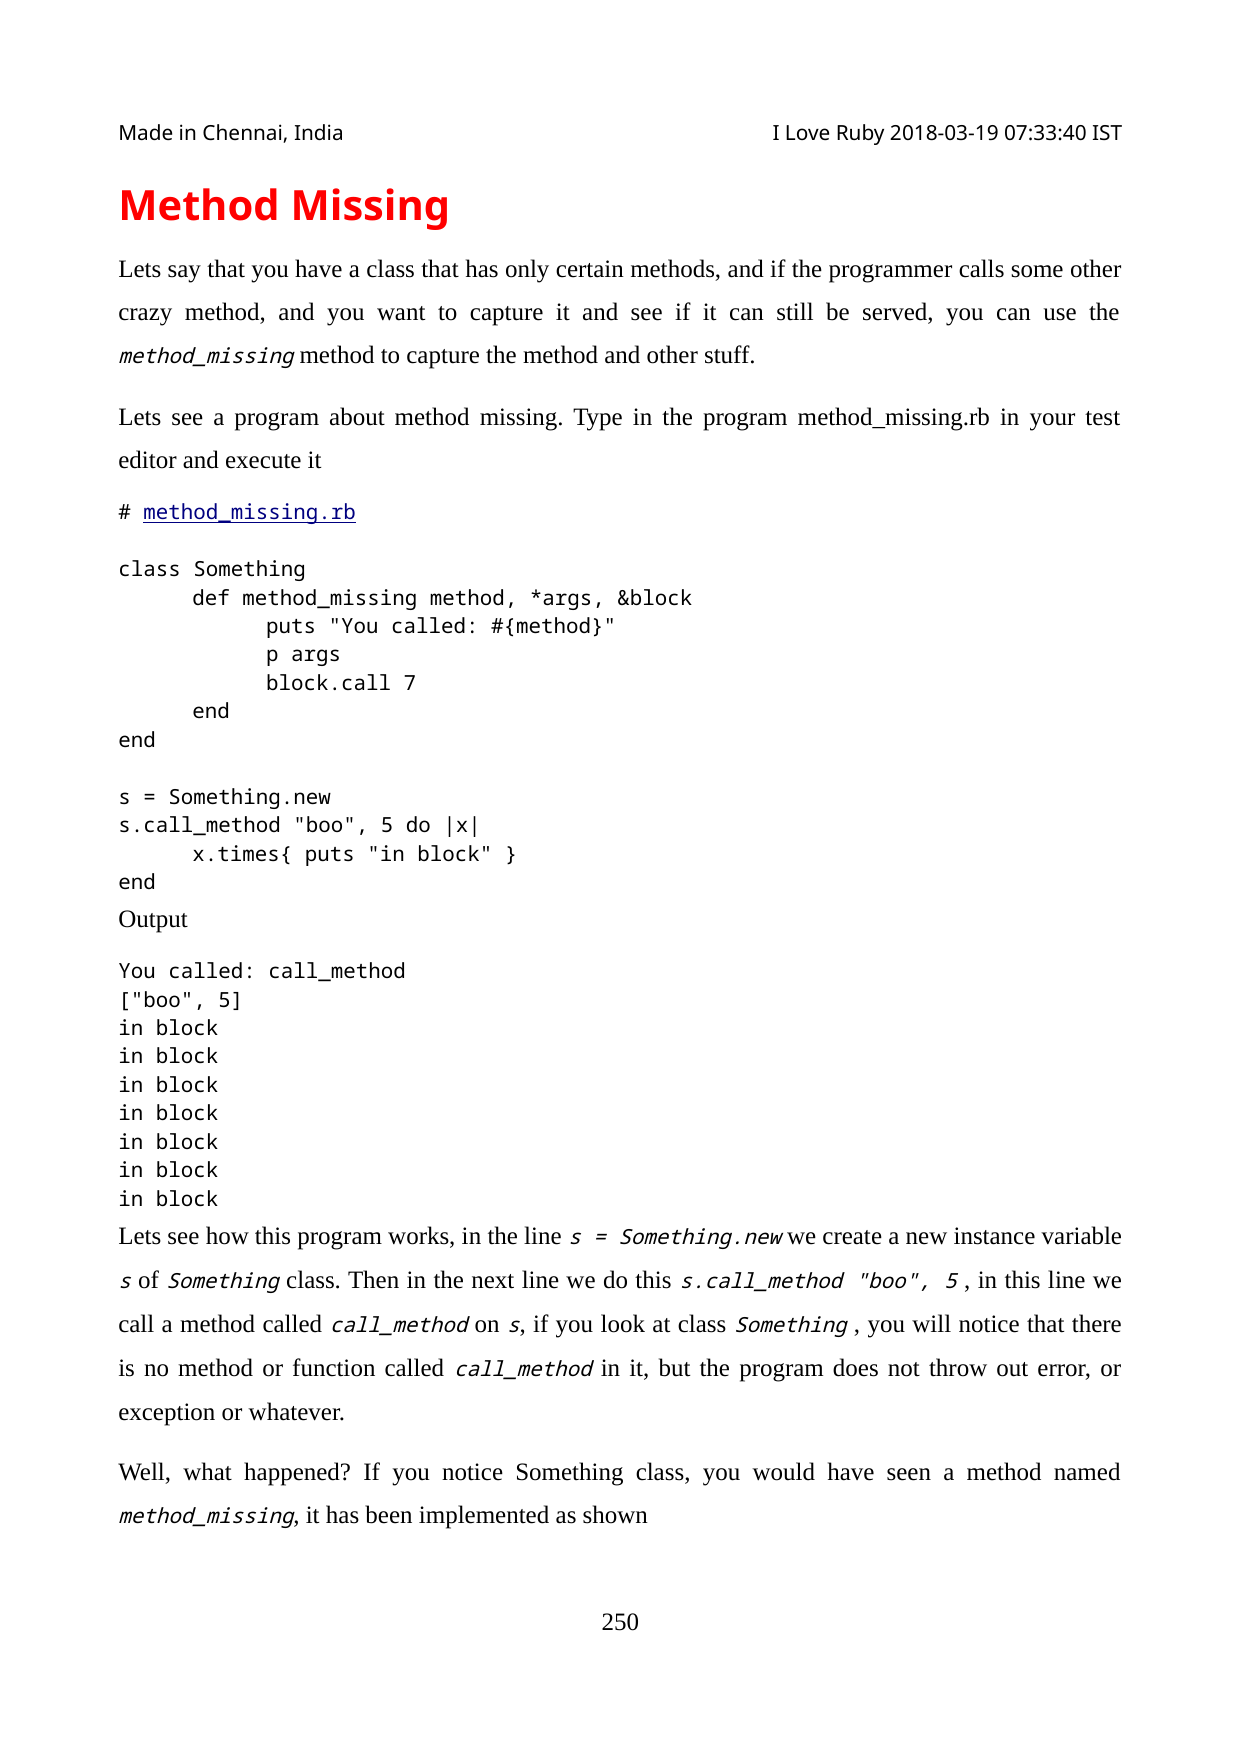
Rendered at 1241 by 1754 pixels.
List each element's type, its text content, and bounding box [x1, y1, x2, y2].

text class Something [118, 554, 1122, 583]
text You called: call_method [118, 956, 1122, 985]
text in block [118, 1127, 1122, 1155]
text end [118, 696, 1122, 725]
text Output [118, 904, 1122, 933]
text p args [118, 639, 1122, 668]
text puts "You called: #{method}" [118, 611, 1122, 639]
text def method_missing method, *args, &block [118, 583, 1122, 611]
text in block [118, 1184, 1122, 1212]
text end [118, 867, 1122, 896]
text s.call_method "boo", 5 do |x| [118, 810, 1122, 839]
subtitle Method Missing [118, 176, 1122, 233]
text block.call 7 [118, 668, 1122, 696]
text Lets see a program about method missing. Type in the program method_missing.rb in your test editor and execute it [118, 402, 1122, 474]
text in block [118, 1098, 1122, 1127]
text Lets say that you have a class that has only certain methods, and if the programmer calls some other crazy method, and you want to capture it and see if it can still be served, you can use the method_missing method to capture the method and other stuff. [118, 254, 1122, 370]
text Well, what happened? If you notice Something class, you would have seen a method named method_missing, it has been implemented as shown [118, 1457, 1122, 1530]
text ["boo", 5] [118, 985, 1122, 1013]
text in block [118, 1070, 1122, 1098]
text in block [118, 1042, 1122, 1070]
text in block [118, 1155, 1122, 1184]
text in block [118, 1013, 1122, 1042]
text Lets see how this program works, in the line s = Something.new we create a new instance variable s of Something class. Then in the next line we do this s.call_method "boo", 5 , in this line we call a method called call_method on s, if you look at class Something , you will notice that there is no method or function called call_method in it, but the program does not throw out error, or exception or whatever. [118, 1221, 1122, 1425]
text x.times{ puts "in block" } [118, 839, 1122, 867]
text end [118, 725, 1122, 753]
text # method_missing.rb [118, 497, 1122, 526]
text s = Something.new [118, 782, 1122, 810]
